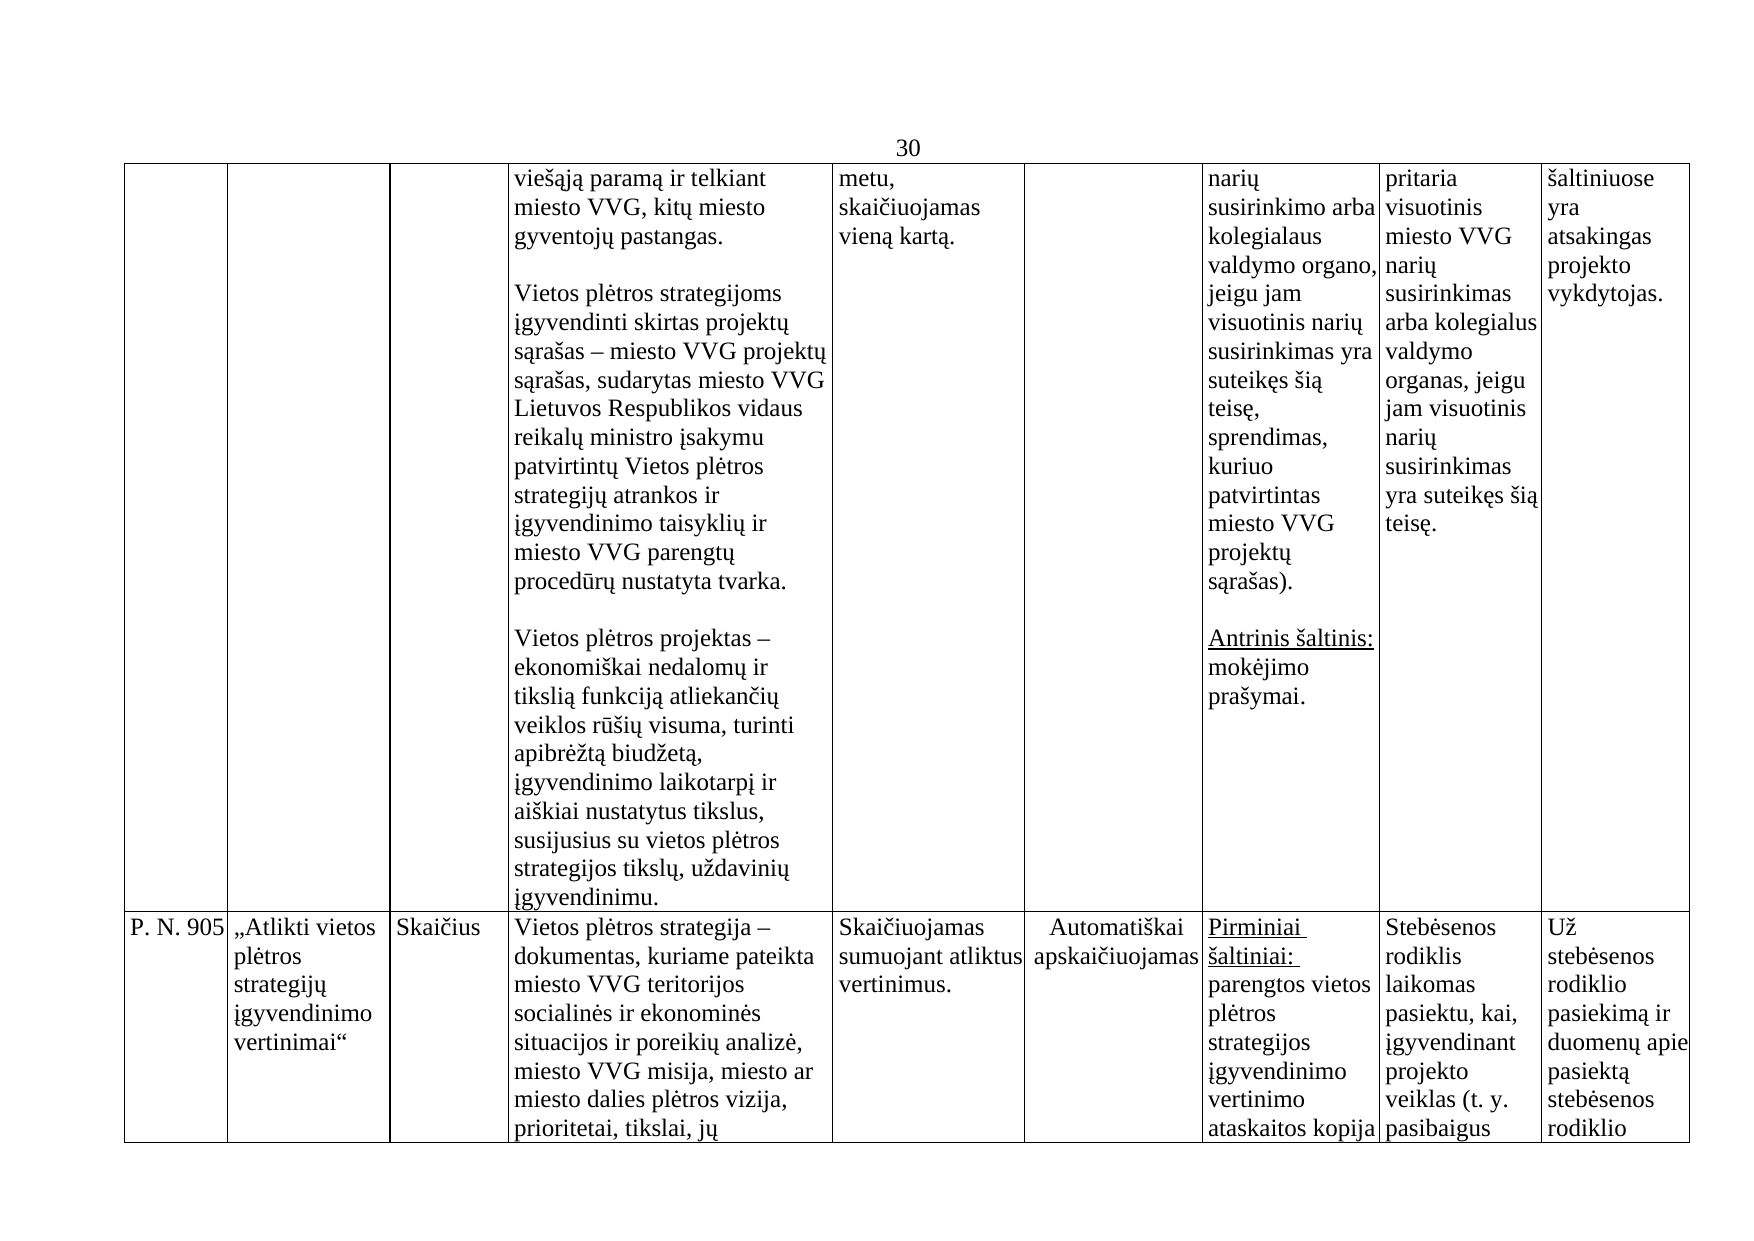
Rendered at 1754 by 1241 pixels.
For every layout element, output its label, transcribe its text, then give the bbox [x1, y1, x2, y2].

table_cell Už stebėsenos rodiklio pasiekimą ir duomenų apie pasiektą stebėsenos rodiklio [1542, 912, 1689, 1142]
table_cell Skaičius [391, 912, 508, 1142]
table_cell Stebėsenos rodiklis laikomas pasiektu, kai, įgyvendinant projekto veiklas (t. y. pasibaigus [1380, 912, 1541, 1142]
table_cell Pirminiai šaltiniai: parengtos vietos plėtros strategijos įgyvendinimo vertinimo ataskaitos kopija [1203, 912, 1379, 1142]
table_cell [1025, 164, 1202, 911]
table_cell „Atlikti vietos plėtros strategijų įgyvendinimo vertinimai“ [228, 912, 389, 1142]
table_cell [391, 164, 508, 911]
table_cell Skaičiuojamas sumuojant atliktus vertinimus. [833, 912, 1024, 1142]
table_cell Automatiškai apskaičiuojamas [1025, 912, 1202, 1142]
table_cell [125, 164, 227, 911]
table_cell viešąją paramą ir telkiant miesto VVG, kitų miesto gyventojų pastangas. Vietos plėtros strategijoms įgyvendinti skirtas projektų sąrašas – miesto VVG projektų sąrašas, sudarytas miesto VVG Lietuvos Respublikos vidaus reikalų ministro įsakymu patvirtintų Vietos plėtros strategijų atrankos ir įgyvendinimo taisyklių ir miesto VVG parengtų procedūrų nustatyta tvarka. Vietos plėtros projektas –ekonomiškai nedalomų ir tikslią funkciją atliekančių veiklos rūšių visuma, turinti apibrėžtą biudžetą, įgyvendinimo laikotarpį ir aiškiai nustatytus tikslus, susijusius su vietos plėtros strategijos tikslų, uždavinių įgyvendinimu. [509, 164, 832, 911]
table_cell [228, 164, 389, 911]
table_cell metu, skaičiuojamas vieną kartą. [833, 164, 1024, 911]
table_cell Vietos plėtros strategija – dokumentas, kuriame pateikta miesto VVG teritorijos socialinės ir ekonominės situacijos ir poreikių analizė, miesto VVG misija, miesto ar miesto dalies plėtros vizija, prioritetai, tikslai, jų [509, 912, 832, 1142]
table_cell pritaria visuotinis miesto VVG narių susirinkimas arba kolegialus valdymo organas, jeigu jam visuotinis narių susirinkimas yra suteikęs šią teisę. [1380, 164, 1541, 911]
table_cell P. N. 905 [125, 912, 227, 1142]
table_cell šaltiniuose yra atsakingas projekto vykdytojas. [1542, 164, 1689, 911]
table_cell narių susirinkimo arba kolegialaus valdymo organo, jeigu jam visuotinis narių susirinkimas yra suteikęs šią teisę, sprendimas, kuriuo patvirtintas miesto VVG projektų sąrašas). Antrinis šaltinis: mokėjimo prašymai. [1203, 164, 1379, 911]
